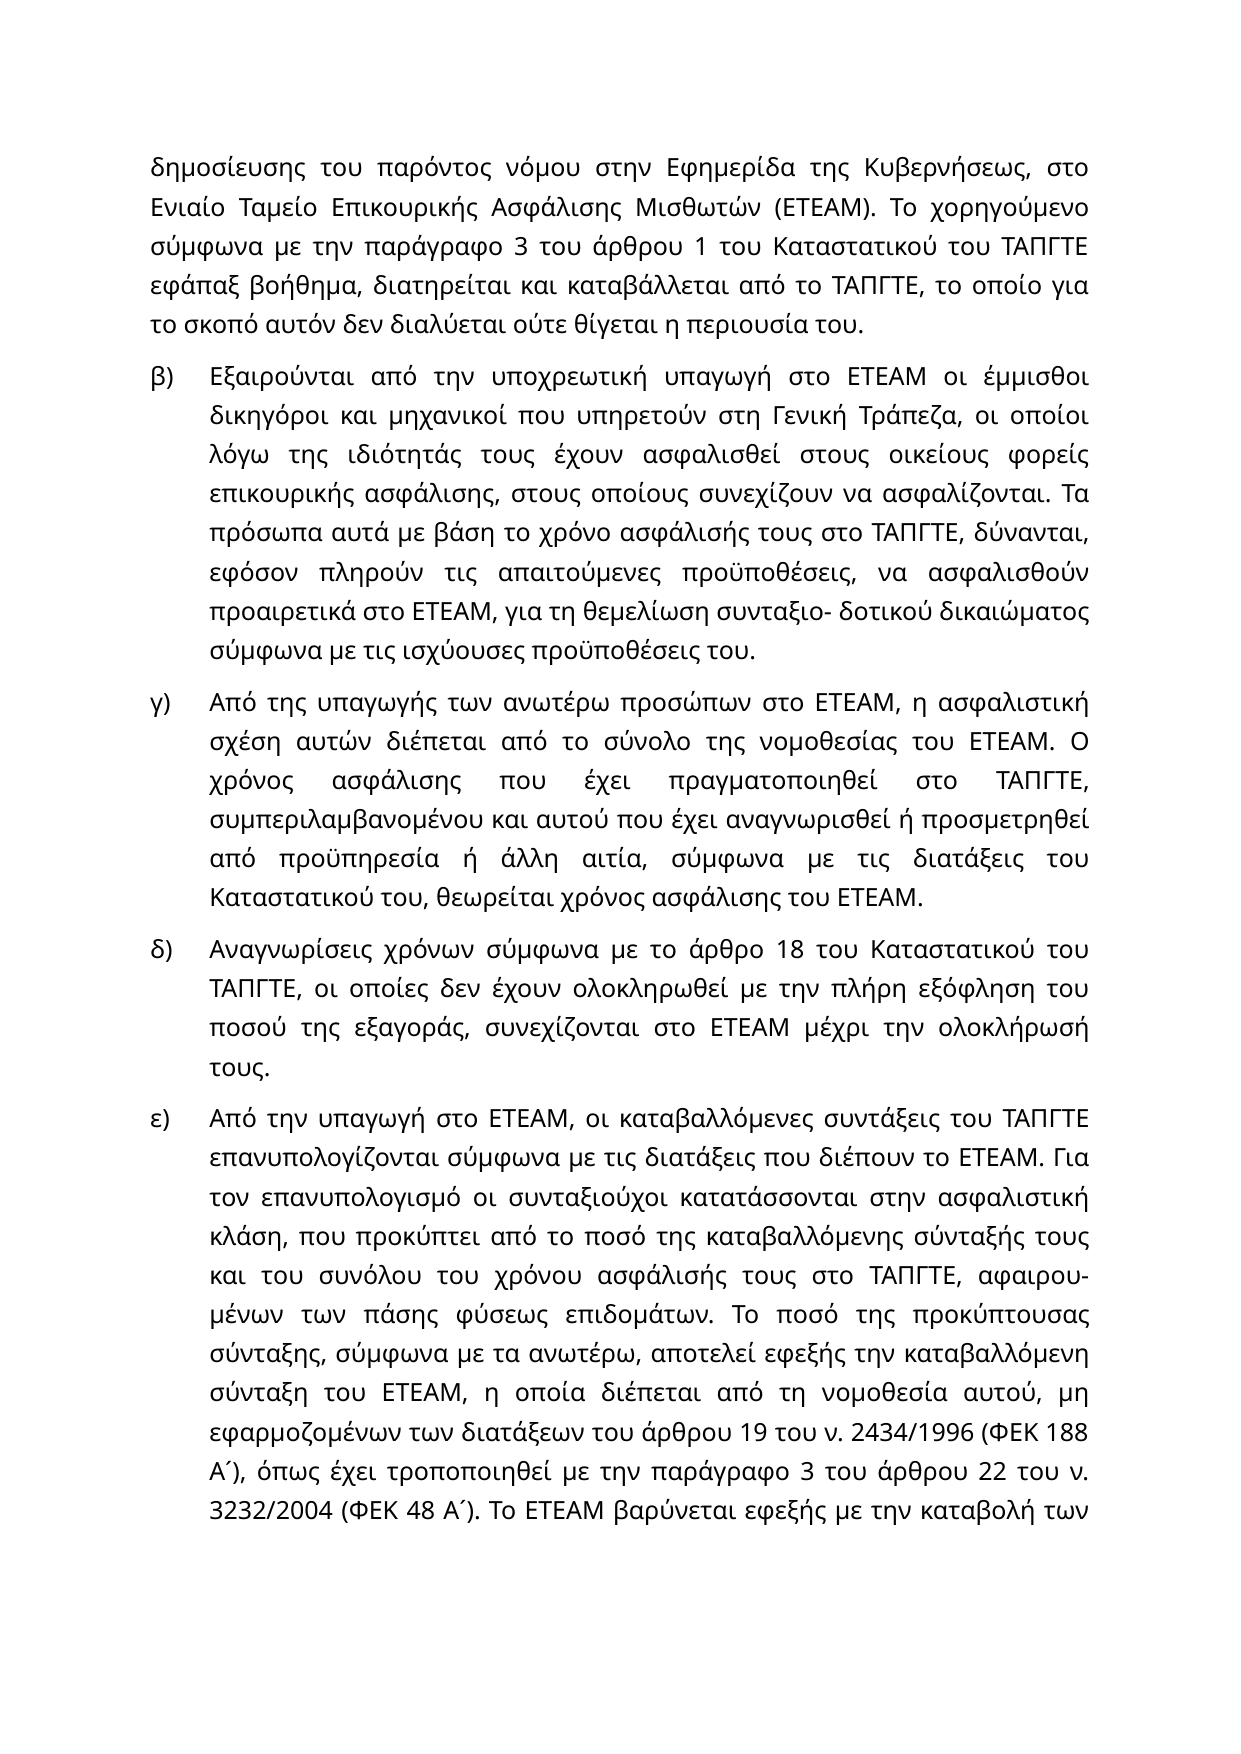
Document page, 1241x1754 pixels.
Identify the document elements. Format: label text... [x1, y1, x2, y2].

list ε) Από την υπαγωγή στο ΕΤΕΑΜ, οι καταβαλλόμενες συντάξεις του ΤΑΠΓΤΕ επανυπολογίζονται σύμφωνα με τις διατάξεις που διέπουν το ΕΤΕΑΜ. Για τον επανυπολογισμό οι συνταξιούχοι κατατάσσονται στην ασφαλιστική κλάση, που προκύπτει από το ποσό της καταβαλλόμενης σύνταξής τους και του συνόλου του χρόνου ασφάλισής τους στο ΤΑΠΓΤΕ, αφαιρου- μένων των πάσης φύσεως επιδομάτων. Το ποσό της προκύπτουσας σύνταξης, σύμφωνα με τα ανωτέρω, αποτελεί εφεξής την καταβαλλόμενη σύνταξη του ΕΤΕΑΜ, η οποία διέπεται από τη νομοθεσία αυτού, μη εφαρμοζομένων των διατάξεων του άρθρου 19 του ν. 2434/1996 (ΦΕΚ 188 Α´), όπως έχει τροποποιηθεί με την παράγραφο 3 του άρθρου 22 του ν. 3232/2004 (ΦΕΚ 48 Α´). Το ΕΤΕΑΜ βαρύνεται εφεξής με την καταβολή των [150, 1101, 1090, 1527]
list δ) Αναγνωρίσεις χρόνων σύμφωνα με το άρθρο 18 του Καταστατικού του ΤΑΠΓΤΕ, οι οποίες δεν έχουν ολοκληρωθεί με την πλήρη εξόφληση του ποσού της εξαγοράς, συνεχίζονται στο ΕΤΕΑΜ μέχρι την ολοκλήρωσή τους. [150, 932, 1090, 1083]
list β) Εξαιρούνται από την υποχρεωτική υπαγωγή στο ΕΤΕΑΜ οι έμμισθοι δικηγόροι και μηχανικοί που υπηρετούν στη Γενική Τράπεζα, οι οποίοι λόγω της ιδιότητάς τους έχουν ασφαλισθεί στους οικείους φορείς επικουρικής ασφάλισης, στους οποίους συνεχίζουν να ασφαλίζονται. Τα πρόσωπα αυτά με βάση το χρόνο ασφάλισής τους στο ΤΑΠΓΤΕ, δύνανται, εφόσον πληρούν τις απαιτούμενες προϋποθέσεις, να ασφαλισθούν προαιρετικά στο ΕΤΕΑΜ, για τη θεμελίωση συνταξιο- δοτικού δικαιώματος σύμφωνα με τις ισχύουσες προϋποθέσεις του. [150, 358, 1090, 667]
text δημοσίευσης του παρόντος νόμου στην Εφημερίδα της Κυβερνήσεως, στο Ενιαίο Ταμείο Επικουρικής Ασφάλισης Μισθωτών (ΕΤΕΑΜ). Το χορηγούμενο σύμφωνα με την παράγραφο 3 του άρθρου 1 του Καταστατικού του ΤΑΠΓΤΕ εφάπαξ βοήθημα, διατηρείται και καταβάλλεται από το ΤΑΠΓΤΕ, το οποίο για το σκοπό αυτόν δεν διαλύεται ούτε θίγεται η περιουσία του. [150, 150, 1090, 341]
list γ) Από της υπαγωγής των ανωτέρω προσώπων στο ΕΤΕΑΜ, η ασφαλιστική σχέση αυτών διέπεται από το σύνολο της νομοθεσίας του ΕΤΕΑΜ. Ο χρόνος ασφάλισης που έχει πραγματοποιηθεί στο ΤΑΠΓΤΕ, συμπεριλαμβανομένου και αυτού που έχει αναγνωρισθεί ή προσμετρηθεί από προϋπηρεσία ή άλλη αιτία, σύμφωνα με τις διατάξεις του Καταστατικού του, θεωρείται χρόνος ασφάλισης του ΕΤΕΑΜ. [150, 684, 1090, 914]
